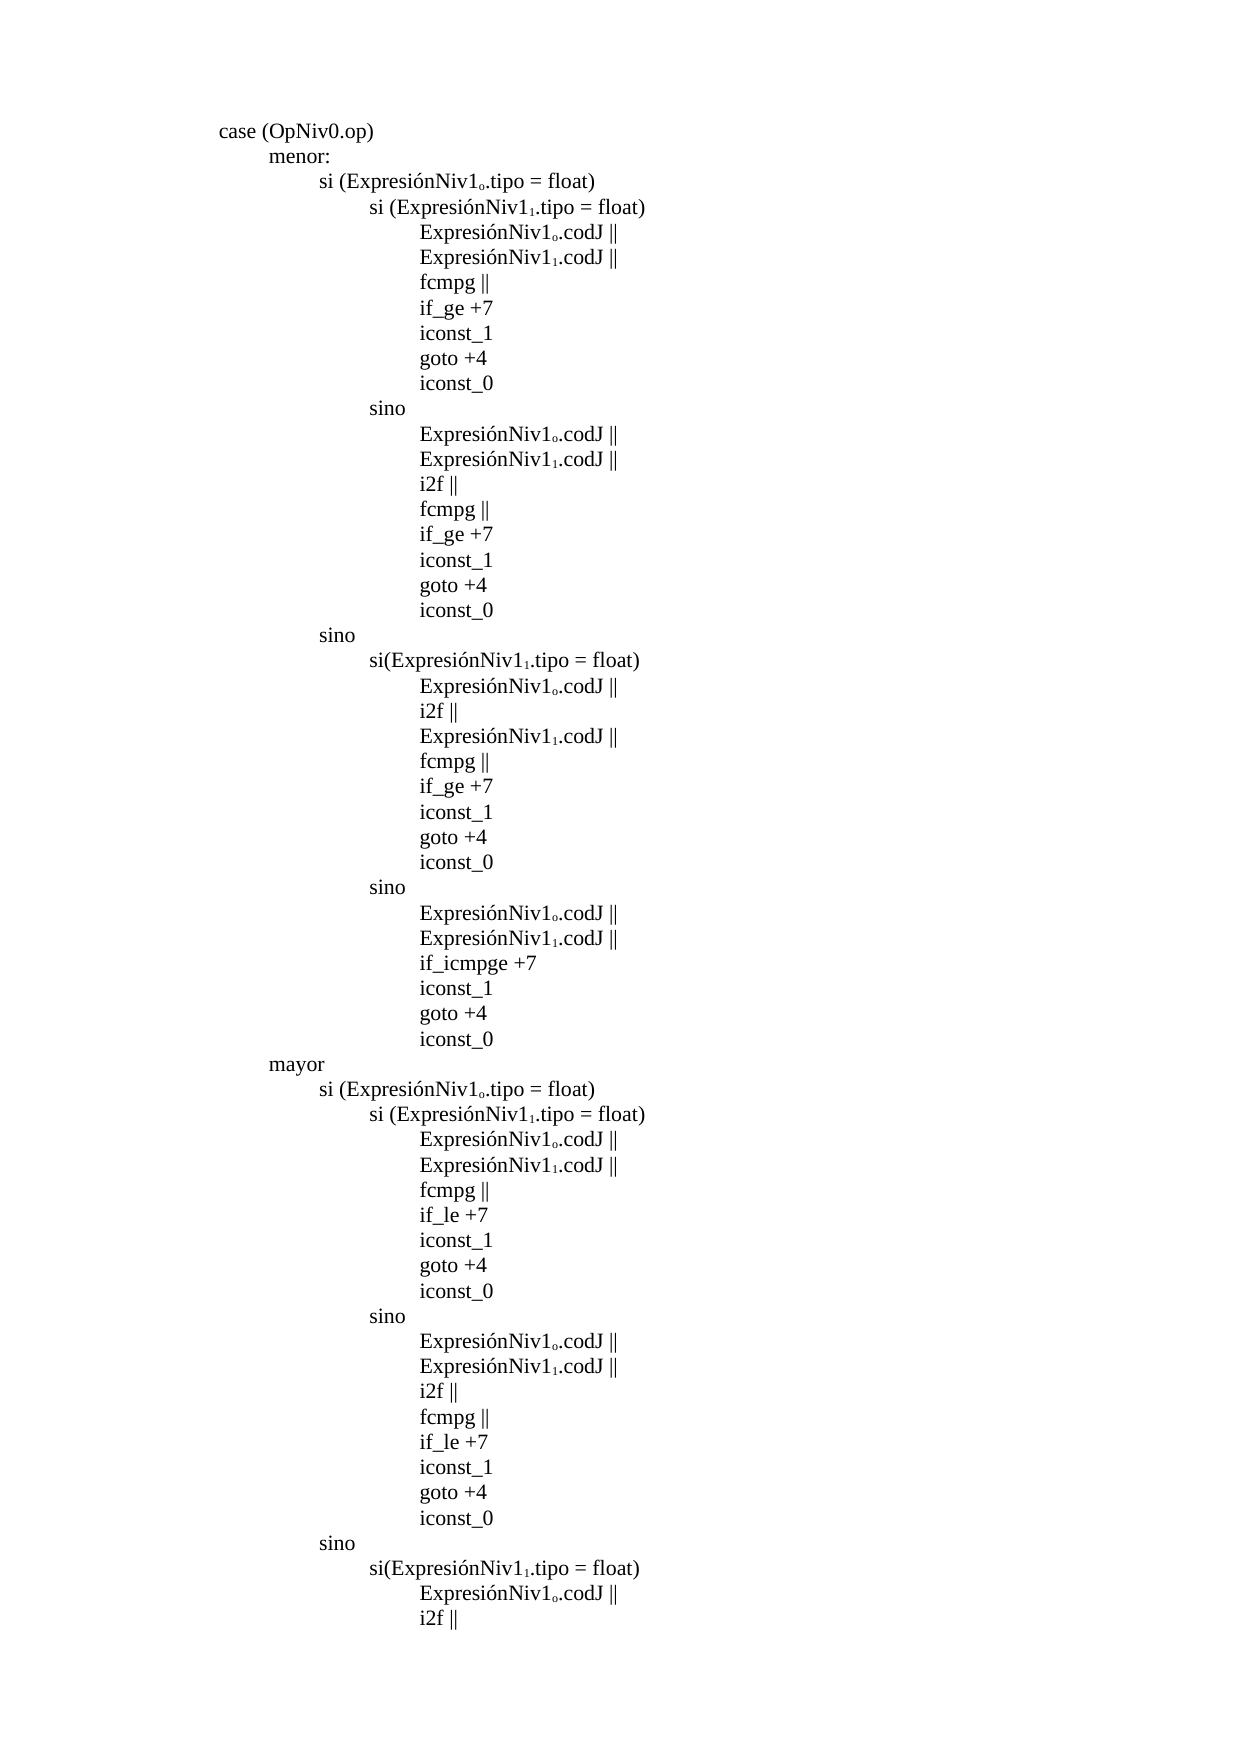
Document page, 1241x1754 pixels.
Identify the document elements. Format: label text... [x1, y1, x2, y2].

text ExpresiónNiv1o.codJ || [118, 1328, 1122, 1353]
text goto +4 [118, 572, 1122, 597]
text if_icmpge +7 [118, 950, 1122, 975]
text if_ge +7 [118, 521, 1122, 547]
text iconst_0 [118, 1278, 1122, 1303]
text iconst_1 [118, 799, 1122, 824]
text goto +4 [118, 1000, 1122, 1026]
text goto +4 [118, 1479, 1122, 1504]
text iconst_1 [118, 320, 1122, 345]
text ExpresiónNiv11.codJ || [118, 925, 1122, 950]
text i2f || [118, 471, 1122, 496]
text ExpresiónNiv1o.codJ || [118, 899, 1122, 925]
text iconst_0 [118, 370, 1122, 395]
text i2f || [118, 1378, 1122, 1404]
text menor: [118, 143, 1122, 168]
text fcmpg || [118, 1404, 1122, 1429]
text sino [118, 622, 1122, 647]
text ExpresiónNiv11.codJ || [118, 723, 1122, 748]
text iconst_0 [118, 1026, 1122, 1051]
text mayor [118, 1051, 1122, 1076]
text si (ExpresiónNiv1o.tipo = float) [118, 1076, 1122, 1101]
text iconst_1 [118, 975, 1122, 1000]
text goto +4 [118, 345, 1122, 370]
text case (OpNiv0.op) [118, 118, 1122, 143]
text goto +4 [118, 1252, 1122, 1278]
text ExpresiónNiv11.codJ || [118, 446, 1122, 471]
text iconst_1 [118, 547, 1122, 572]
text if_ge +7 [118, 773, 1122, 799]
text ExpresiónNiv1o.codJ || [118, 421, 1122, 446]
text sino [118, 874, 1122, 899]
text si(ExpresiónNiv11.tipo = float) [118, 647, 1122, 673]
text ExpresiónNiv11.codJ || [118, 244, 1122, 269]
text si (ExpresiónNiv11.tipo = float) [118, 1101, 1122, 1126]
text ExpresiónNiv1o.codJ || [118, 219, 1122, 244]
text iconst_1 [118, 1454, 1122, 1479]
text sino [118, 1303, 1122, 1328]
text si (ExpresiónNiv11.tipo = float) [118, 194, 1122, 219]
text fcmpg || [118, 1177, 1122, 1202]
text if_le +7 [118, 1429, 1122, 1454]
text fcmpg || [118, 496, 1122, 521]
text if_ge +7 [118, 294, 1122, 320]
text fcmpg || [118, 269, 1122, 294]
text i2f || [118, 1605, 1122, 1631]
text if_le +7 [118, 1202, 1122, 1227]
text si (ExpresiónNiv1o.tipo = float) [118, 168, 1122, 194]
text ExpresiónNiv11.codJ || [118, 1353, 1122, 1378]
text i2f || [118, 698, 1122, 723]
text sino [118, 395, 1122, 421]
text iconst_0 [118, 597, 1122, 622]
text goto +4 [118, 824, 1122, 849]
text sino [118, 1530, 1122, 1555]
text ExpresiónNiv11.codJ || [118, 1152, 1122, 1177]
text ExpresiónNiv1o.codJ || [118, 673, 1122, 698]
text iconst_1 [118, 1227, 1122, 1252]
text si(ExpresiónNiv11.tipo = float) [118, 1555, 1122, 1580]
text iconst_0 [118, 849, 1122, 874]
text ExpresiónNiv1o.codJ || [118, 1126, 1122, 1152]
text fcmpg || [118, 748, 1122, 773]
text iconst_0 [118, 1504, 1122, 1530]
text ExpresiónNiv1o.codJ || [118, 1580, 1122, 1605]
